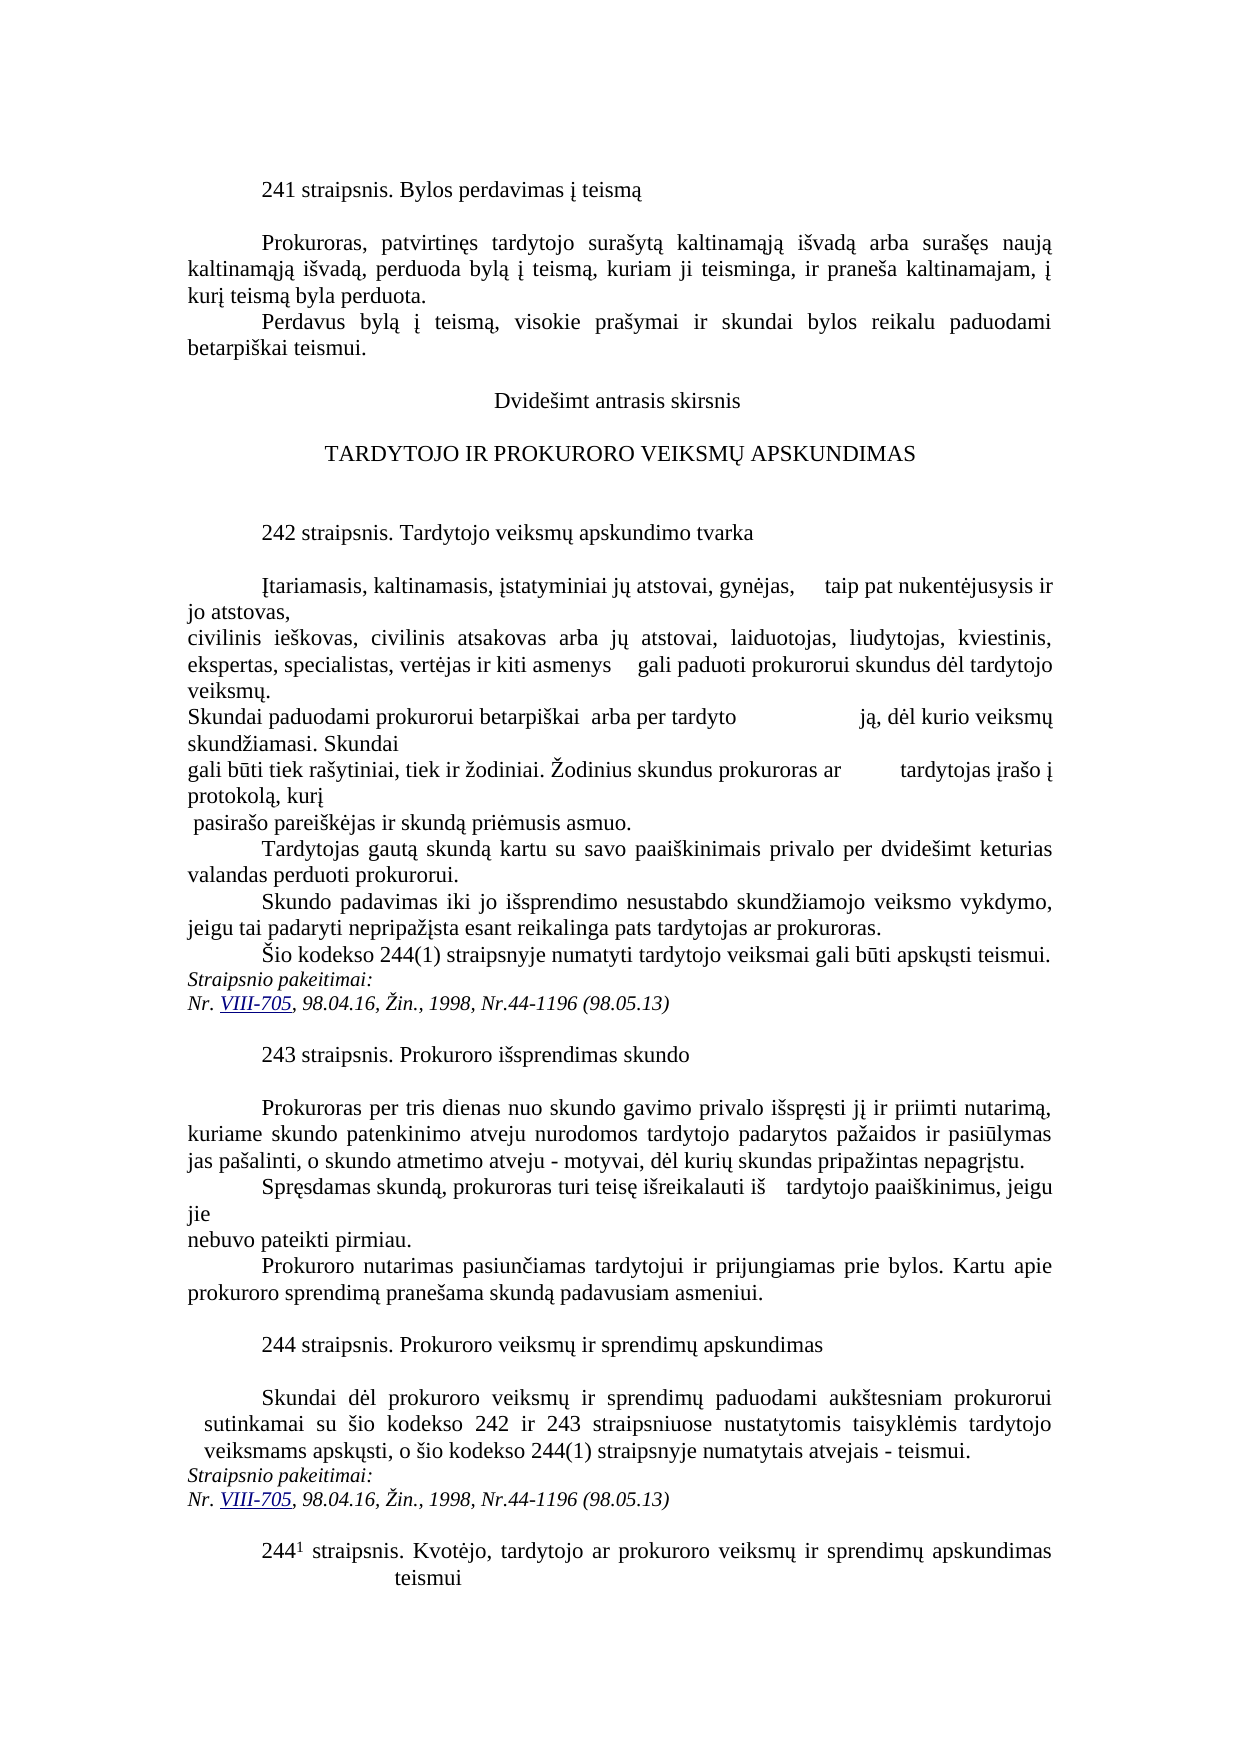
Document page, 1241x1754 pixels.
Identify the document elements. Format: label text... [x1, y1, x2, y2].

text Įtariamasis, kaltinamasis, įstatyminiai jų atstovai, gynėjas, taip pat nukentėjusysis ir jo atstovas, [187, 572, 1053, 624]
text 2441 straipsnis. Kvotėjo, tardytojo ar prokuroro veiksmų ir sprendimų apskundimas teismui [261, 1538, 1053, 1590]
text Perdavus bylą į teismą, visokie prašymai ir skundai bylos reikalu paduodami betarpiškai teismui. [187, 308, 1053, 361]
text Prokuroro nutarimas pasiunčiamas tardytojui ir prijungiamas prie bylos. Kartu apie prokuroro sprendimą pranešama skundą padavusiam asmeniui. [187, 1252, 1053, 1305]
text gali būti tiek rašytiniai, tiek ir žodiniai. Žodinius skundus prokuroras ar tardytojas įrašo į protokolą, kurį [187, 756, 1053, 809]
text Skundai dėl prokuroro veiksmų ir sprendimų paduodami aukštesniam prokurorui sutinkamai su šio kodekso 242 ir 243 straipsniuose nustatytomis taisyklėmis tardytojo veiksmams apskųsti, o šio kodekso 244(1) straipsnyje numatytais atvejais - teismui. [204, 1384, 1053, 1463]
text Spręsdamas skundą, prokuroras turi teisę išreikalauti iš tardytojo paaiškinimus, jeigu jie [187, 1173, 1053, 1226]
text Straipsnio pakeitimai: [187, 967, 1053, 991]
text Prokuroras per tris dienas nuo skundo gavimo privalo išspręsti jį ir priimti nutarimą, kuriame skundo patenkinimo atveju nurodomos tardytojo padarytos pažaidos ir pasiūlymas jas pašalinti, o skundo atmetimo atveju - motyvai, dėl kurių skundas pripažintas nepagrįstu. [187, 1094, 1053, 1173]
text 242 straipsnis. Tardytojo veiksmų apskundimo tvarka [187, 519, 1053, 545]
text 243 straipsnis. Prokuroro išsprendimas skundo [187, 1041, 1053, 1068]
text civilinis ieškovas, civilinis atsakovas arba jų atstovai, laiduotojas, liudytojas, kviestinis, ekspertas, specialistas, vertėjas ir kiti asmenys gali paduoti prokurorui skundus dėl tardytojo veiksmų. [187, 624, 1053, 703]
text Šio kodekso 244(1) straipsnyje numatyti tardytojo veiksmai gali būti apskųsti teismui. [187, 941, 1053, 967]
text pasirašo pareiškėjas ir skundą priėmusis asmuo. [187, 809, 1053, 835]
text Nr. VIII-705, 98.04.16, Žin., 1998, Nr.44-1196 (98.05.13) [187, 1487, 1053, 1511]
text Skundai paduodami prokurorui betarpiškai arba per tardyto ją, dėl kurio veiksmų skundžiamasi. Skundai [187, 703, 1053, 756]
text Tardytojas gautą skundą kartu su savo paaiškinimais privalo per dvidešimt keturias valandas perduoti prokurorui. [187, 835, 1053, 888]
text TARDYTOJO IR PROKURORO VEIKSMŲ APSKUNDIMAS [187, 440, 1053, 466]
text 244 straipsnis. Prokuroro veiksmų ir sprendimų apskundimas [187, 1331, 1053, 1358]
text Nr. VIII-705, 98.04.16, Žin., 1998, Nr.44-1196 (98.05.13) [187, 991, 1053, 1015]
text Prokuroras, patvirtinęs tardytojo surašytą kaltinamąją išvadą arba surašęs naują kaltinamąją išvadą, perduoda bylą į teismą, kuriam ji teisminga, ir praneša kaltinamajam, į kurį teismą byla perduota. [187, 229, 1053, 308]
text nebuvo pateikti pirmiau. [187, 1226, 1053, 1252]
text Skundo padavimas iki jo išsprendimo nesustabdo skundžiamojo veiksmo vykdymo, jeigu tai padaryti nepripažįsta esant reikalinga pats tardytojas ar prokuroras. [187, 888, 1053, 941]
text Dvidešimt antrasis skirsnis [187, 387, 1053, 413]
text Straipsnio pakeitimai: [187, 1463, 1053, 1487]
text 241 straipsnis. Bylos perdavimas į teismą [187, 176, 1053, 203]
